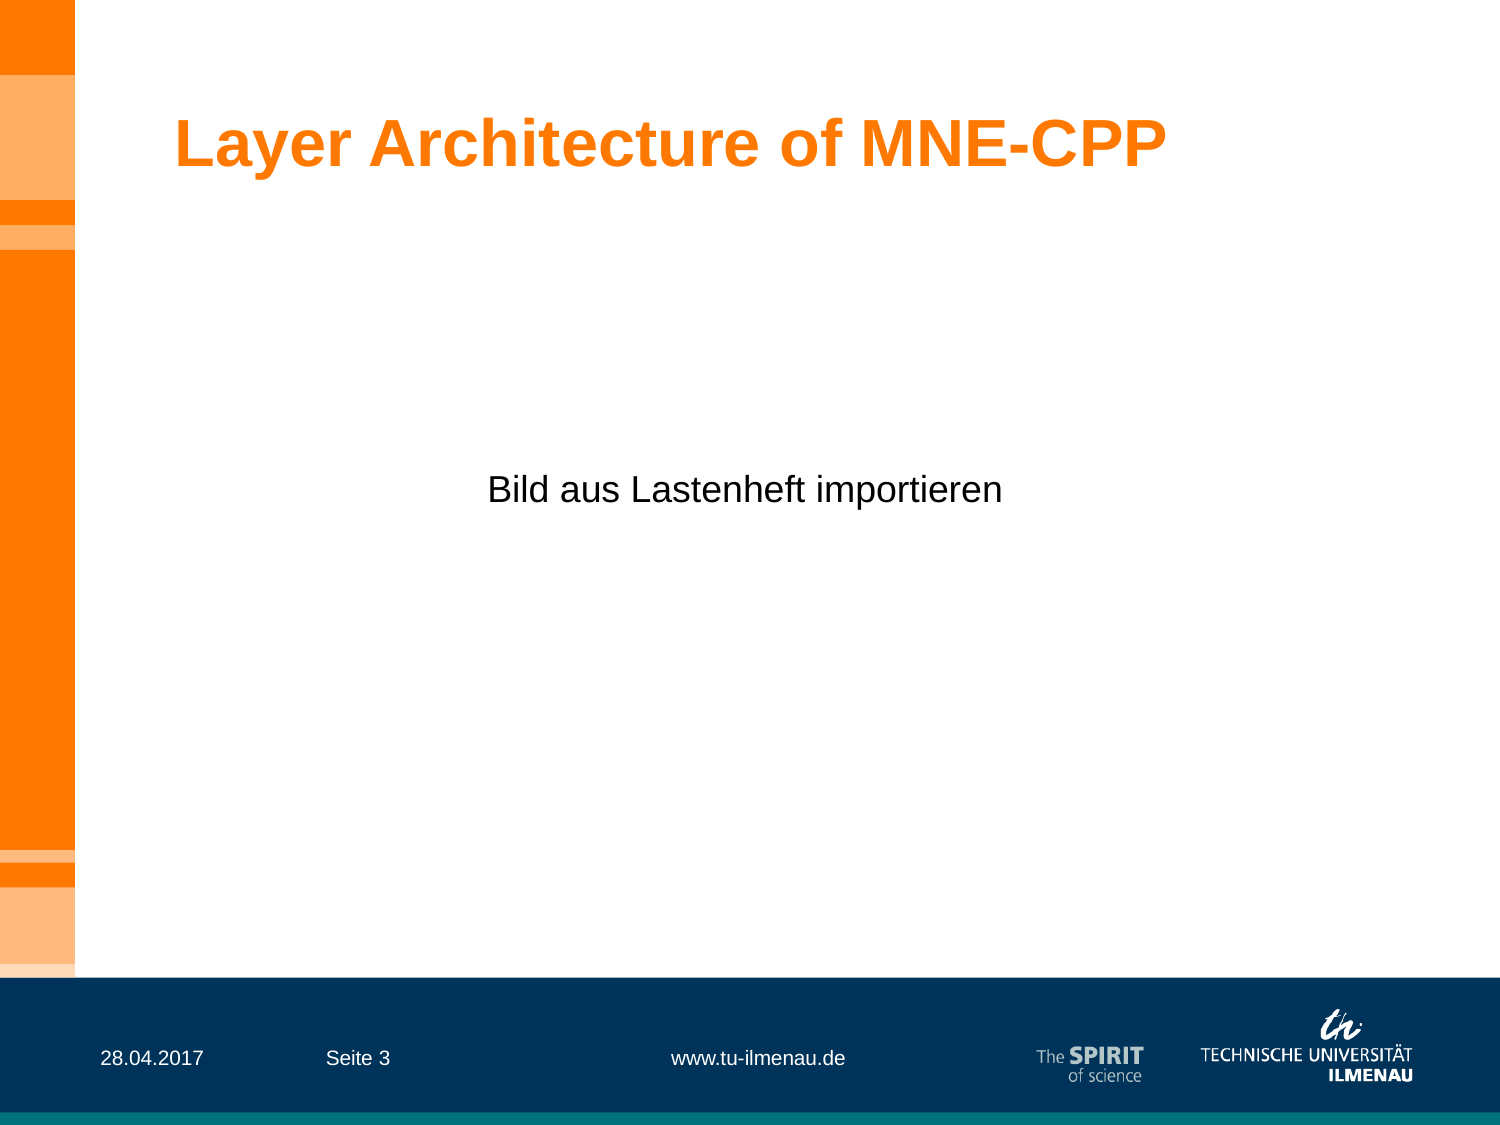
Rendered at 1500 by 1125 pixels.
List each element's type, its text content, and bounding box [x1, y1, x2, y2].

slide_number 28.04.2017 [100, 1037, 276, 1088]
slide_number Seite 6 [289, 1037, 427, 1088]
picture [1200, 1009, 1413, 1082]
text_box Layer Architecture of MNE-CPP [174, 99, 1413, 188]
text_box Bild aus Lastenheft importieren [472, 460, 1028, 560]
picture [1033, 1040, 1147, 1085]
footer www.tu-ilmenau.de [644, 1037, 858, 1088]
